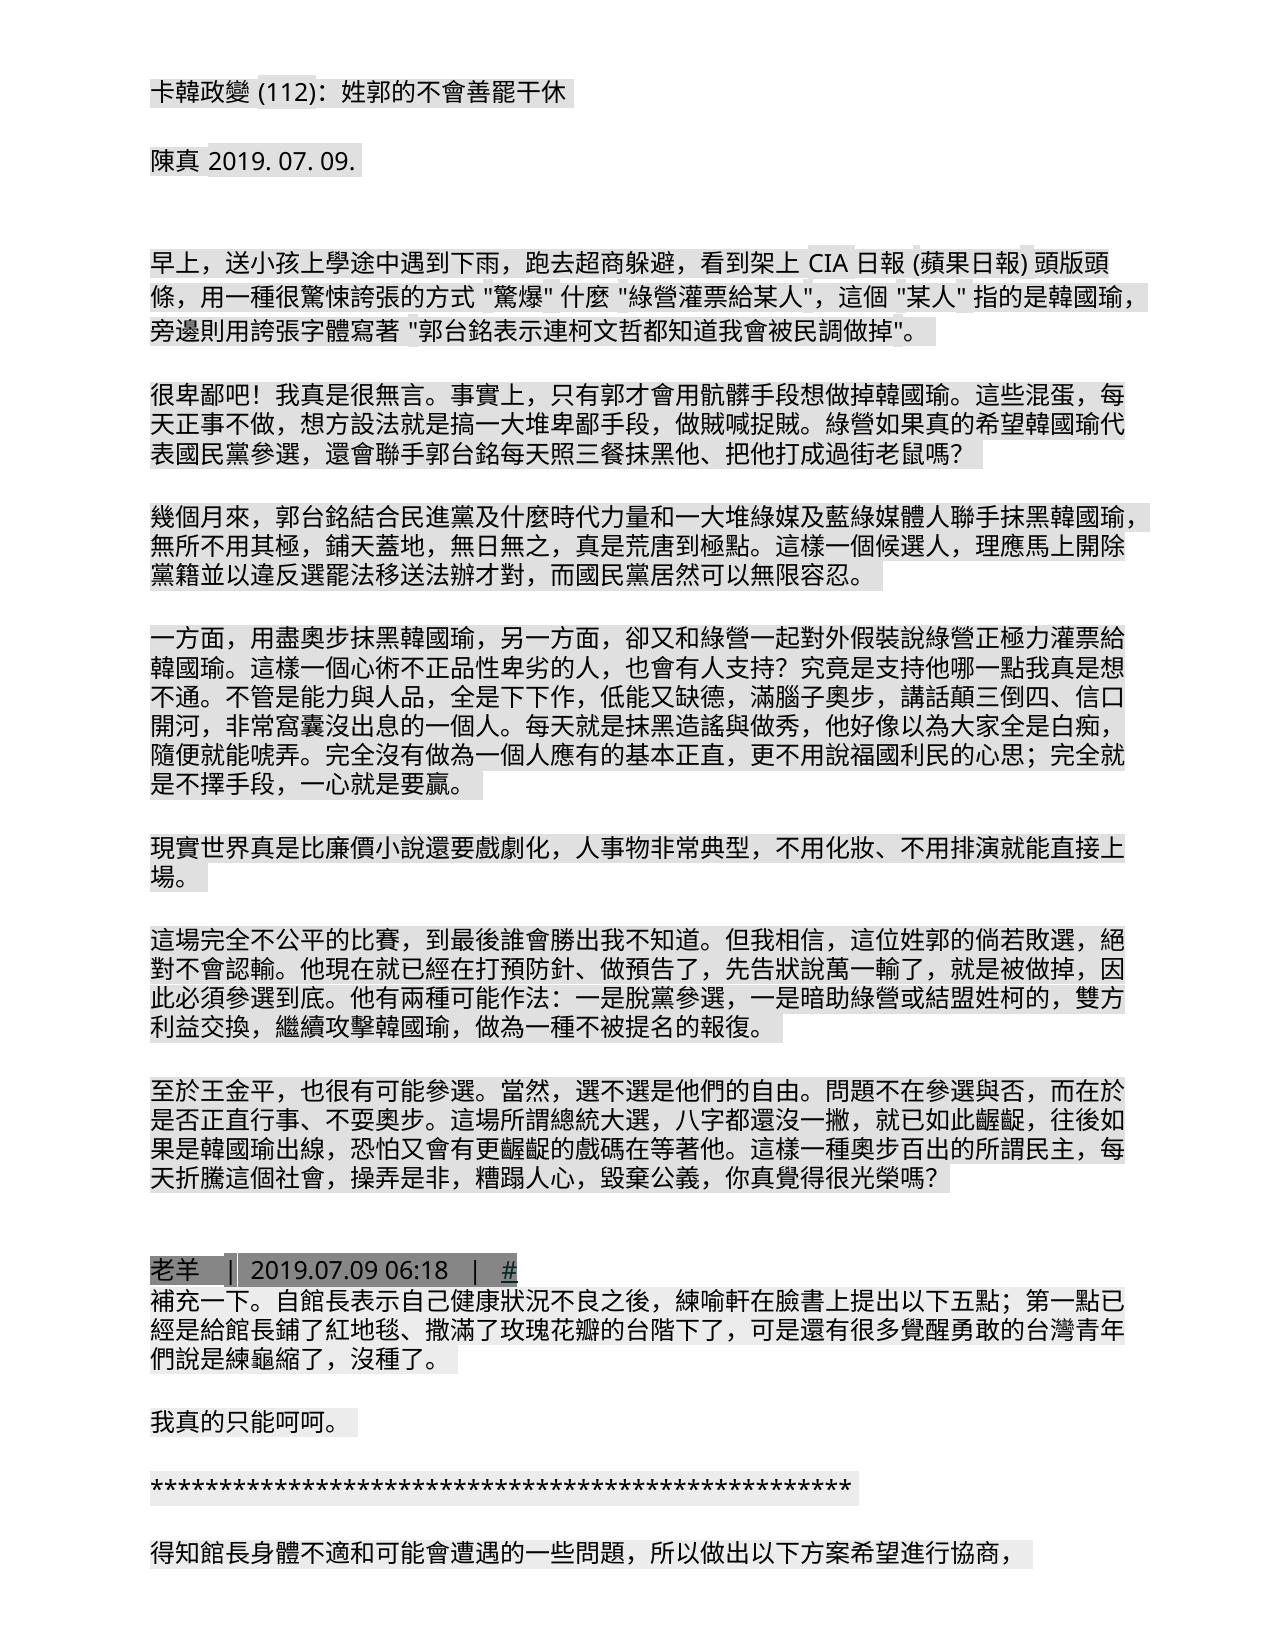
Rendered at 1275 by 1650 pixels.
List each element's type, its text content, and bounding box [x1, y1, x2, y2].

text 老羊 | 2019.07.09 06:18 | # [150, 1253, 1125, 1287]
text 補充一下。自館長表示自己健康狀況不良之後，練喻軒在臉書上提出以下五點；第一點已經是給館長鋪了紅地毯、撒滿了玫瑰花瓣的台階下了，可是還有很多覺醒勇敢的台灣青年們說是練龜縮了，沒種了。 我真的只能呵呵。 *************************************************** 得知館長身體不適和可能會遭遇的一些問題，所以做出以下方案希望進行協商， [150, 1287, 1125, 1569]
text 卡韓政變 (112)：姓郭的不會善罷干休 陳真 2019. 07. 09. 早上，送小孩上學途中遇到下雨，跑去超商躲避，看到架上 CIA 日報 (蘋果日報) 頭版頭條，用一種很驚悚誇張的方式 "驚爆" 什麼 "綠營灌票給某人"，這個 "某人" 指的是韓國瑜，旁邊則用誇張字體寫著 "郭台銘表示連柯文哲都知道我會被民調做掉"。 很卑鄙吧！我真是很無言。事實上，只有郭才會用骯髒手段想做掉韓國瑜。這些混蛋，每天正事不做，想方設法就是搞一大堆卑鄙手段，做賊喊捉賊。綠營如果真的希望韓國瑜代表國民黨參選，還會聯手郭台銘每天照三餐抹黑他、把他打成過街老鼠嗎？ 幾個月來，郭台銘結合民進黨及什麼時代力量和一大堆綠媒及藍綠媒體人聯手抹黑韓國瑜，無所不用其極，鋪天蓋地，無日無之，真是荒唐到極點。這樣一個候選人，理應馬上開除黨籍並以違反選罷法移送法辦才對，而國民黨居然可以無限容忍。 一方面，用盡奧步抹黑韓國瑜，另一方面，卻又和綠營一起對外假裝說綠營正極力灌票給韓國瑜。這樣一個心術不正品性卑劣的人，也會有人支持？究竟是支持他哪一點我真是想不通。不管是能力與人品，全是下下作，低能又缺德，滿腦子奧步，講話顛三倒四、信口開河，非常窩囊沒出息的一個人。每天就是抹黑造謠與做秀，他好像以為大家全是白痴，隨便就能唬弄。完全沒有做為一個人應有的基本正直，更不用說福國利民的心思；完全就是不擇手段，一心就是要贏。 現實世界真是比廉價小說還要戲劇化，人事物非常典型，不用化妝、不用排演就能直接上場。 這場完全不公平的比賽，到最後誰會勝出我不知道。但我相信，這位姓郭的倘若敗選，絕對不會認輸。他現在就已經在打預防針、做預告了，先告狀說萬一輸了，就是被做掉，因此必須參選到底。他有兩種可能作法：一是脫黨參選，一是暗助綠營或結盟姓柯的，雙方利益交換，繼續攻擊韓國瑜，做為一種不被提名的報復。 至於王金平，也很有可能參選。當然，選不選是他們的自由。問題不在參選與否，而在於是否正直行事、不耍奧步。這場所謂總統大選，八字都還沒一撇，就已如此齷齪，往後如果是韓國瑜出線，恐怕又會有更齷齪的戲碼在等著他。這樣一種奧步百出的所謂民主，每天折騰這個社會，操弄是非，糟蹋人心，毀棄公義，你真覺得很光榮嗎？ [150, 75, 1125, 1193]
